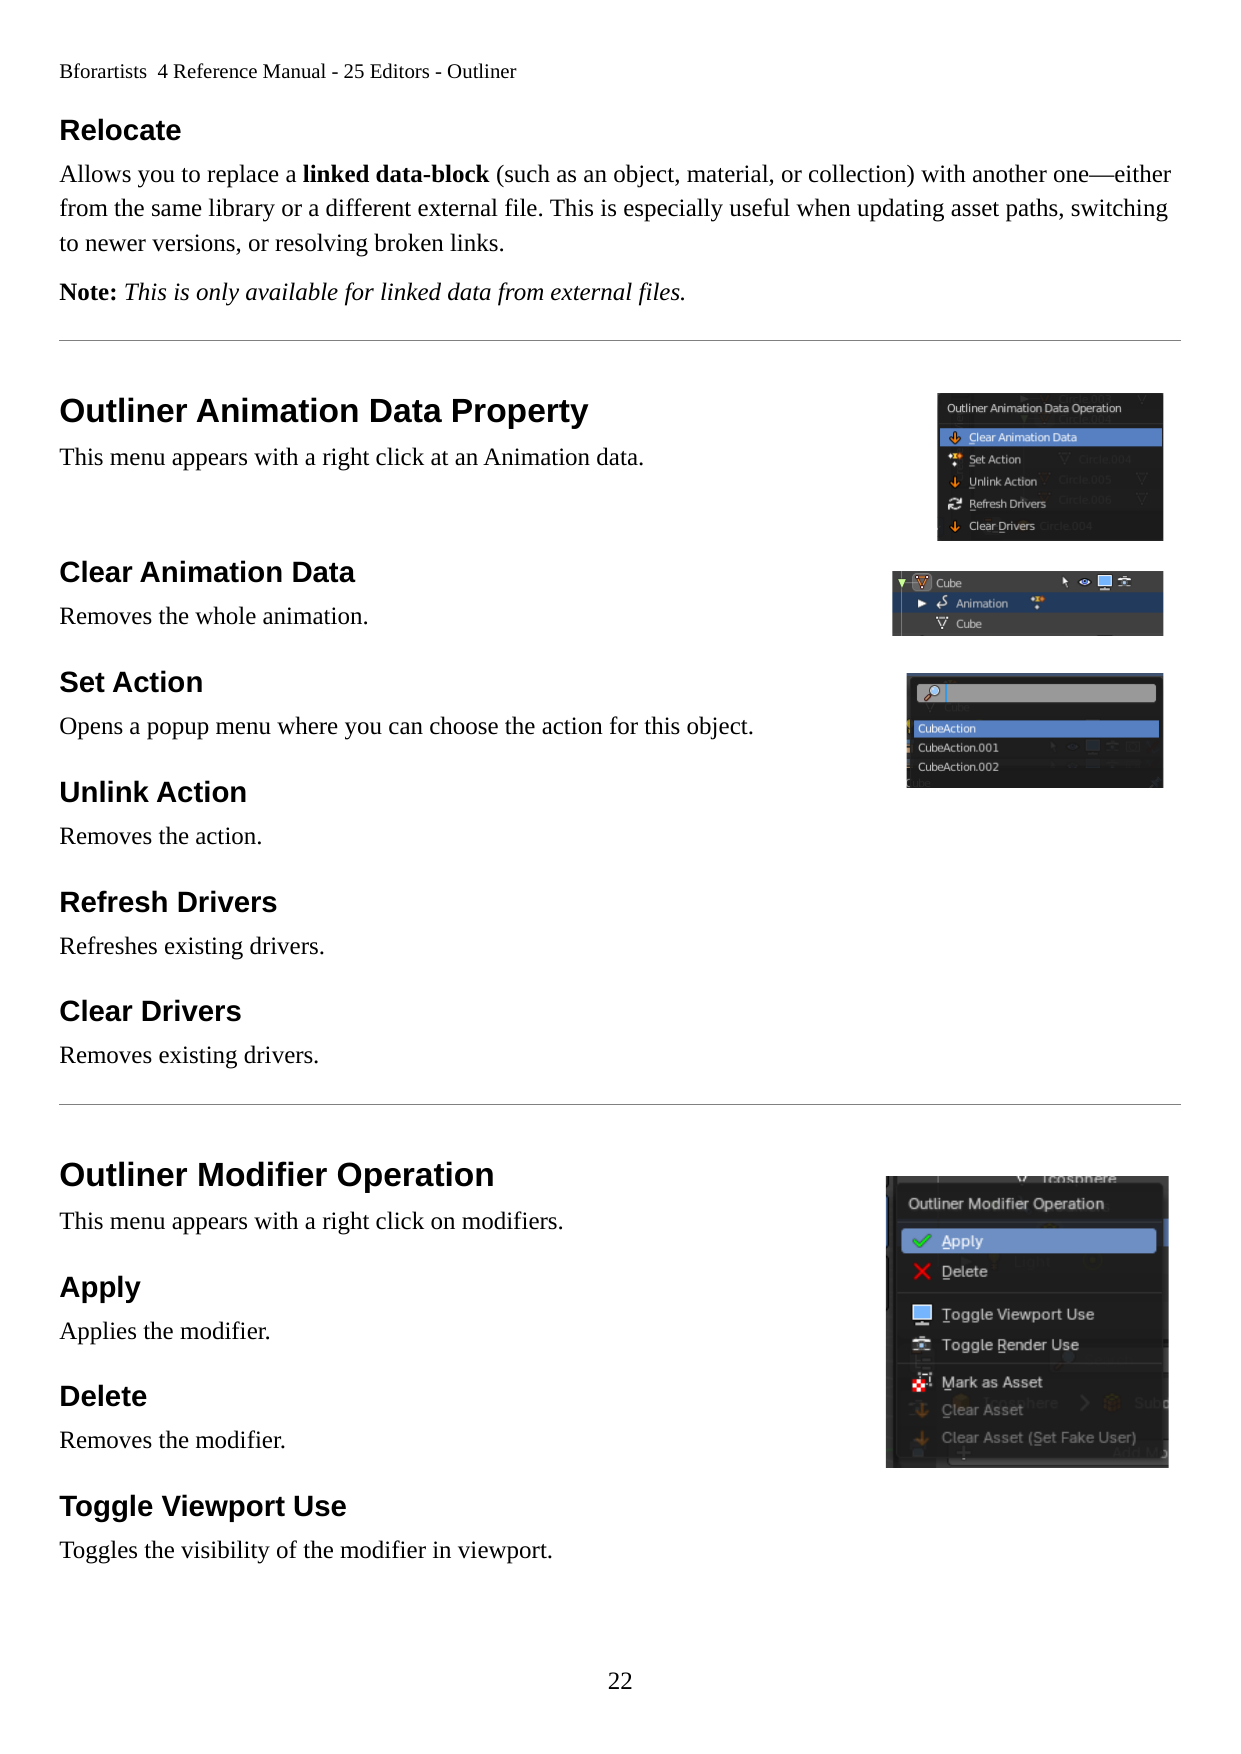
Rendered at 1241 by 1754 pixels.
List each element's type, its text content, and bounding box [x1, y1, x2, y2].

subtitle Set Action [59, 665, 1181, 698]
text Applies the modifier. [59, 1316, 885, 1344]
text Removes existing drivers. [59, 1041, 1181, 1069]
picture [885, 1176, 1169, 1468]
text Opens a popup menu where you can choose the action for this object. [59, 711, 906, 740]
subtitle Toggle Viewport Use [59, 1489, 1181, 1523]
text Removes the action. [59, 821, 1181, 849]
text This menu appears with a right click at an Animation data. [59, 442, 937, 471]
subtitle Outliner Modifier Operation [59, 1155, 1181, 1193]
subtitle [1169, 1379, 1181, 1413]
subtitle Delete [59, 1379, 885, 1413]
text This menu appears with a right click on modifiers. [59, 1206, 885, 1234]
picture [906, 673, 1164, 788]
subtitle Relocate [59, 113, 1181, 146]
subtitle Unlink Action [59, 774, 1181, 808]
subtitle Outliner Animation Data Property [59, 391, 1181, 429]
text Refreshes existing drivers. [59, 931, 1181, 959]
picture [937, 393, 1164, 541]
subtitle Clear Drivers [59, 994, 1181, 1028]
text Note: This is only available for linked data from external files. [59, 277, 1181, 306]
text Allows you to replace a linked data-block (such as an object, material, or collection) with another one—either from the same library or a different external file. This is especially useful when updating asset paths, switching to newer versions, or resolving broken links. [59, 159, 1181, 257]
text Toggles the visibility of the modifier in viewport. [59, 1536, 1181, 1564]
subtitle [1169, 1269, 1181, 1303]
subtitle Apply [59, 1269, 885, 1303]
picture [892, 571, 1164, 636]
text Removes the whole animation. [59, 601, 892, 630]
subtitle Clear Animation Data [59, 555, 1181, 588]
subtitle Refresh Drivers [59, 884, 1181, 918]
text Removes the modifier. [59, 1426, 885, 1454]
